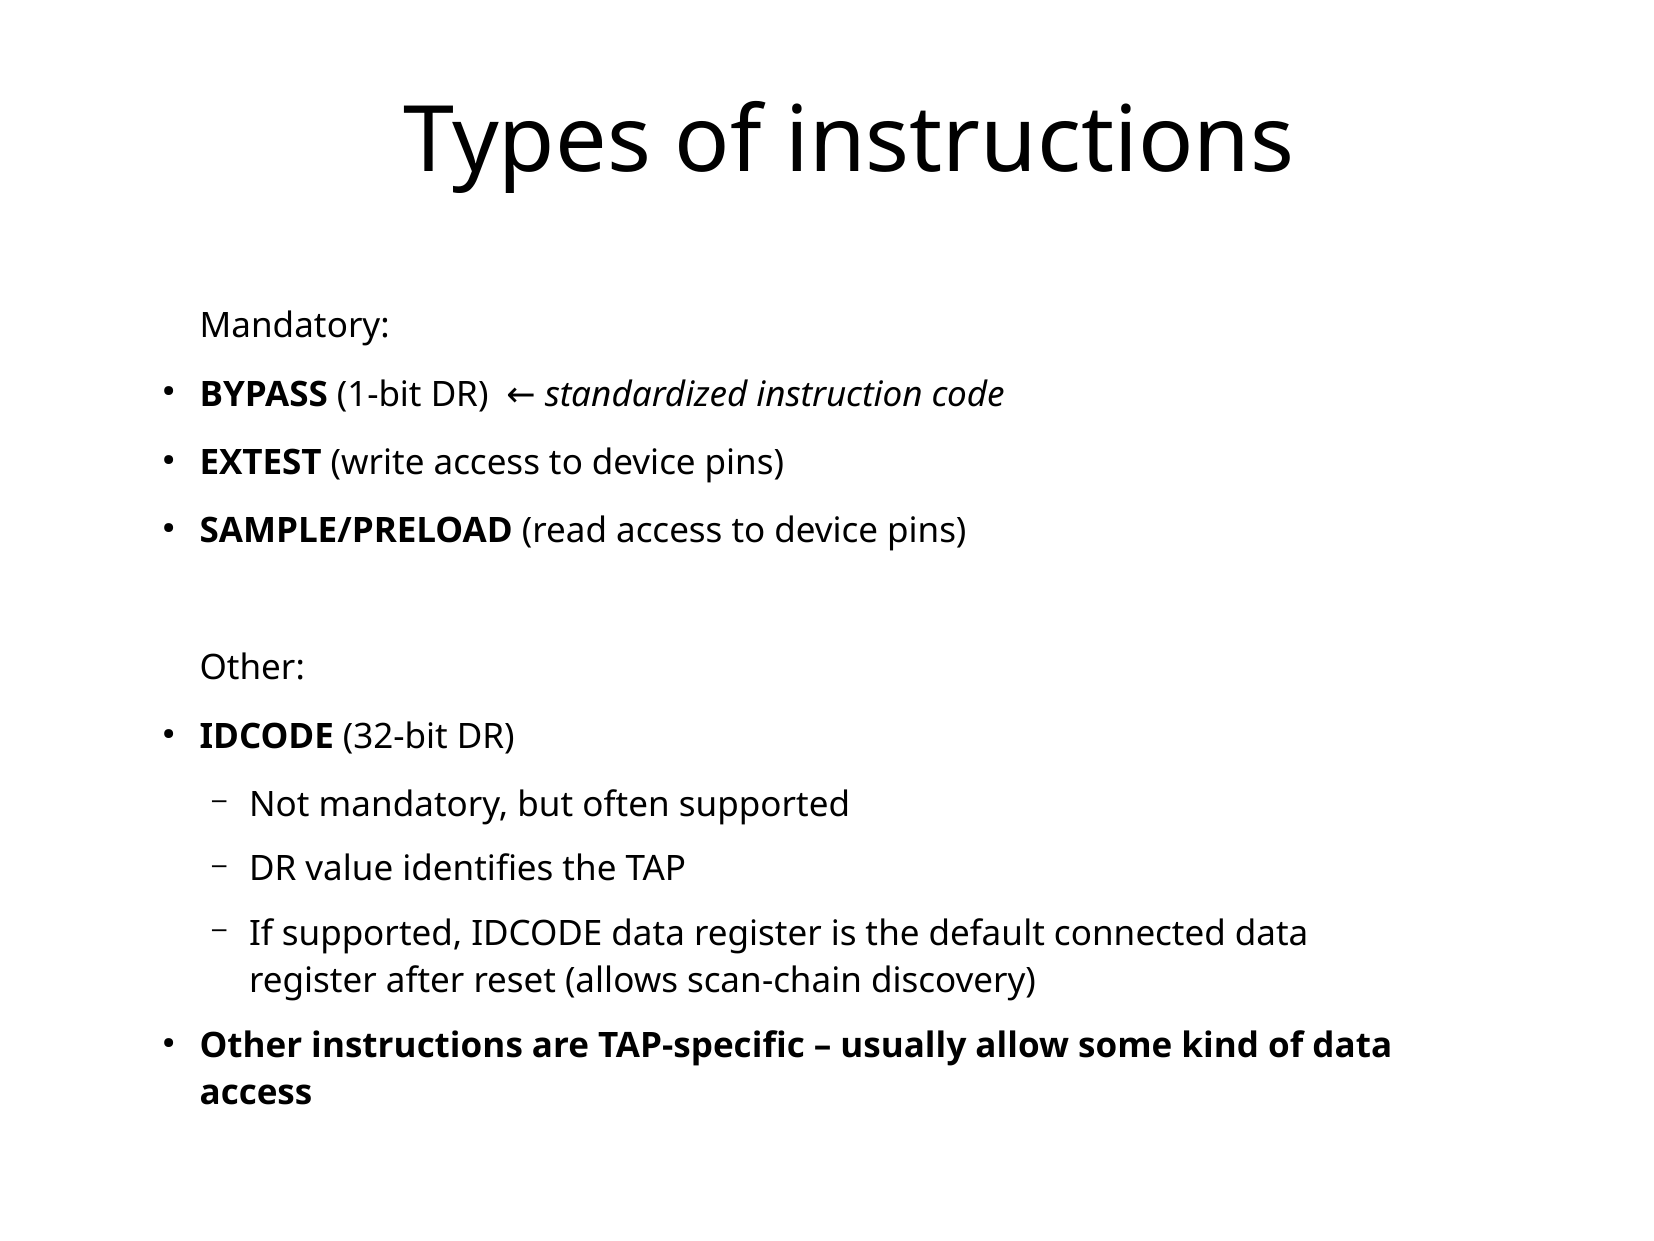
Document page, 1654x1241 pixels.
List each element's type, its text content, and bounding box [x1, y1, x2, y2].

list Mandatory: BYPASS (1-bit DR) ← standardized instruction code EXTEST (write access to device pins) SAMPLE/PRELOAD (read access to device pins) Other: IDCODE (32-bit DR) Not mandatory, but often supported DR value identifies the TAP If supported, IDCODE data register is the default connected data register after reset (allows scan-chain discovery) Other instructions are TAP-specific – usually allow some kind of data access [150, 300, 1396, 1126]
title Types of instructions [105, 32, 1594, 241]
